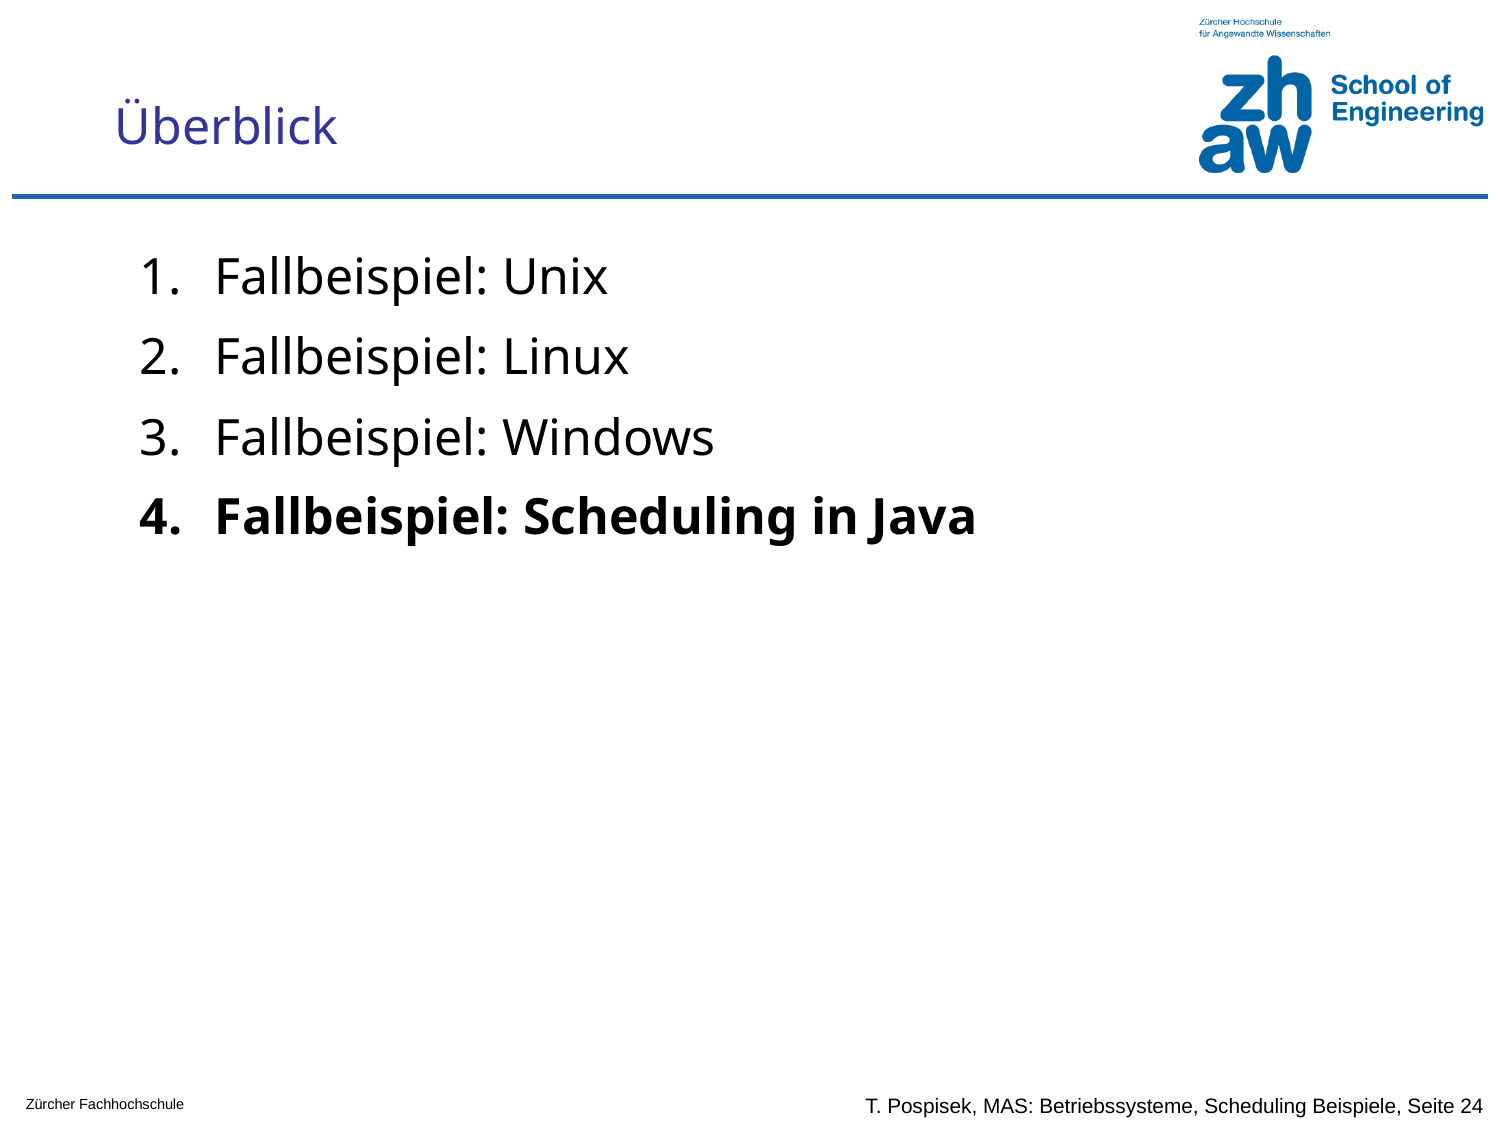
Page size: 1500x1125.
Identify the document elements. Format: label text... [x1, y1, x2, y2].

picture [1199, 19, 1483, 173]
text_box Fallbeispiel: Unix Fallbeispiel: Linux Fallbeispiel: Windows Fallbeispiel: Scheduling in Java [124, 237, 1338, 675]
title Überblick [99, 50, 1379, 163]
